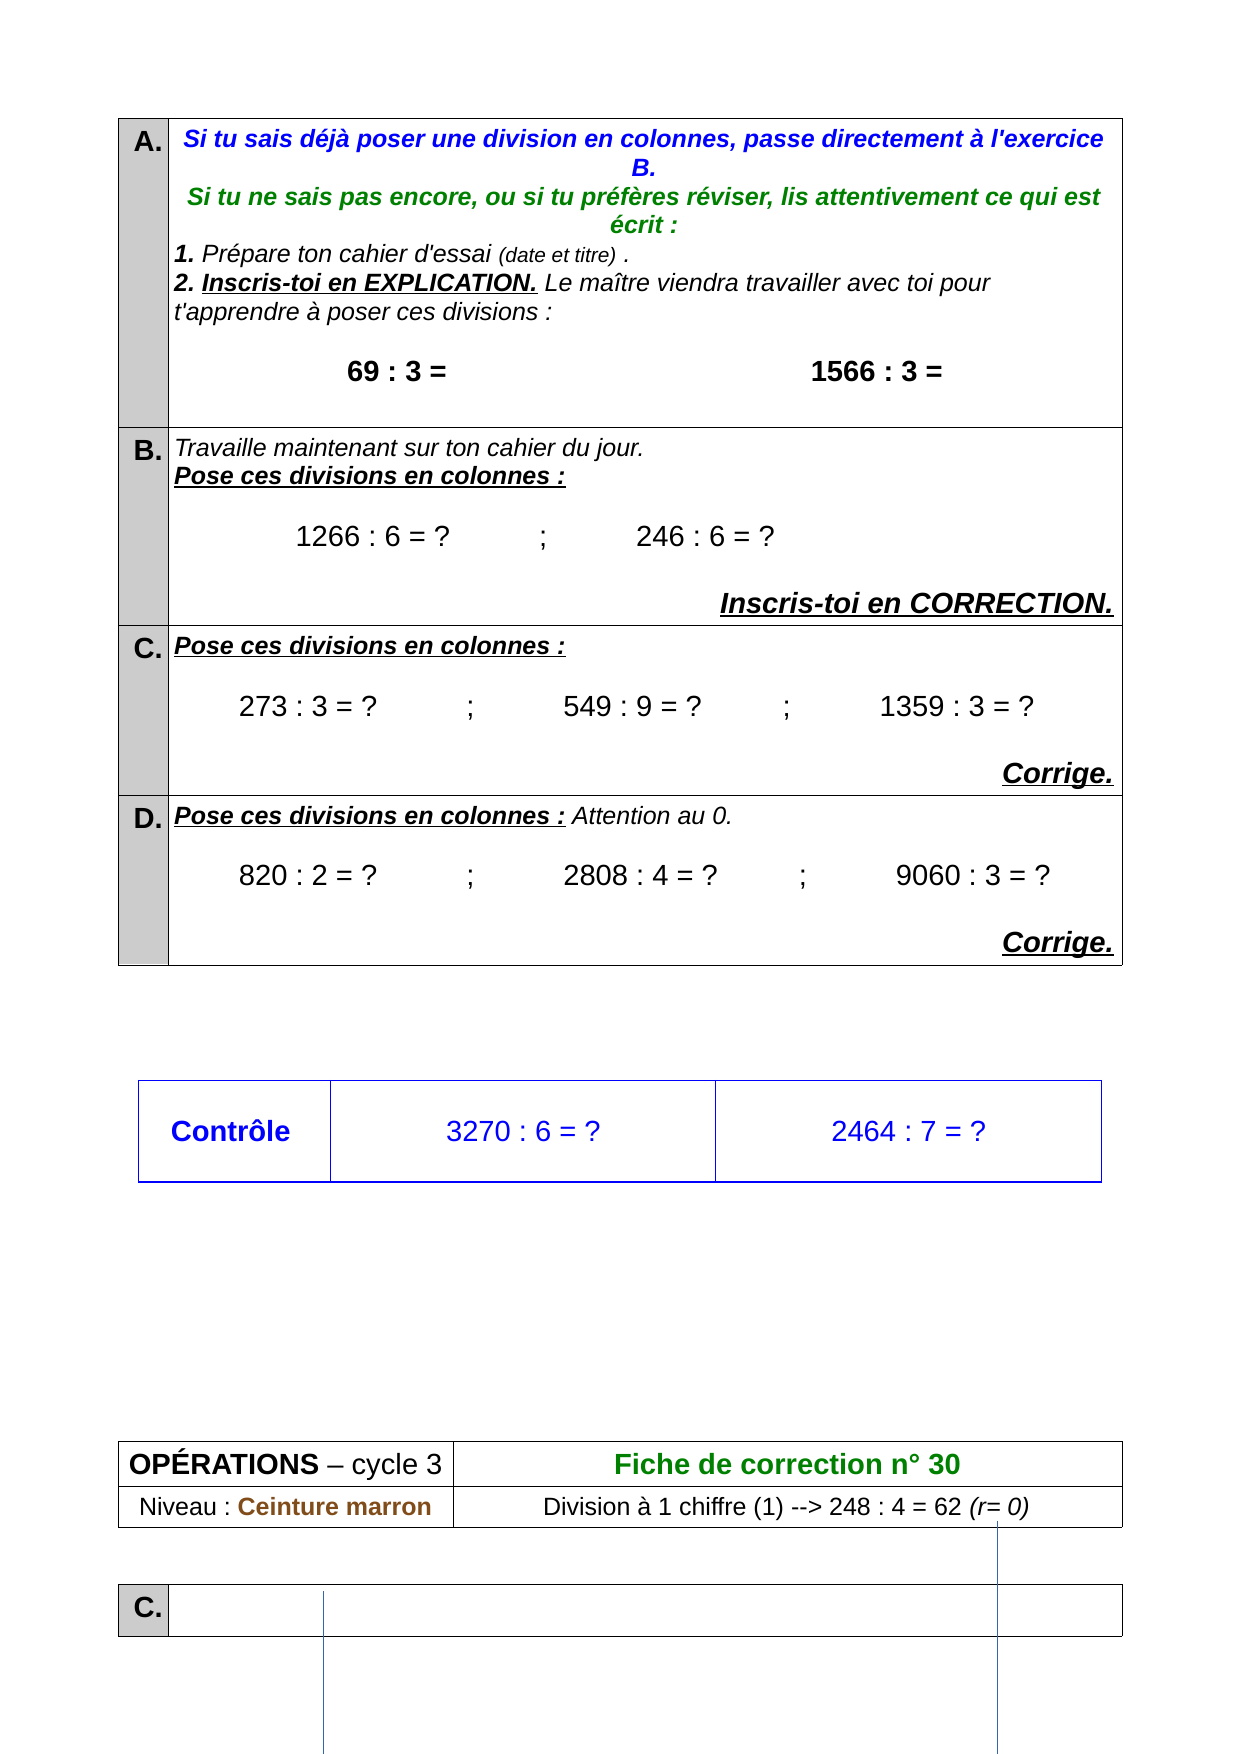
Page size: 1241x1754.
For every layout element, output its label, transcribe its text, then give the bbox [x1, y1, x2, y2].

table_header opérations – cycle 3 [119, 1442, 453, 1486]
table_cell Travaille maintenant sur ton cahier du jour. Pose ces divisions en colonnes : 1266 : 6 = ? ; 246 : 6 = ? Inscris-toi en CORRECTION. [169, 428, 1122, 625]
table_cell Division à 1 chiffre (1) --> 248 : 4 = 62 (r= 0) [454, 1487, 1122, 1527]
table_header 3270 : 6 = ? [331, 1081, 715, 1181]
table_header 2464 : 7 = ? [716, 1081, 1101, 1181]
table_header Fiche de correction n° 30 [454, 1442, 1122, 1486]
table_cell C. [119, 626, 168, 795]
table_header [169, 1585, 997, 1636]
table_cell B. [119, 428, 168, 625]
table_cell Niveau : Ceinture marron [119, 1487, 453, 1527]
table_cell Pose ces divisions en colonnes : Attention au 0. 820 : 2 = ? ; 2808 : 4 = ? ; 9060 : 3 = ? Corrige. [169, 796, 1122, 964]
table_header Contrôle [139, 1081, 330, 1181]
table_header [998, 1585, 1122, 1636]
table_cell D. [119, 796, 168, 964]
table_header A. [119, 119, 168, 427]
table_header Si tu sais déjà poser une division en colonnes, passe directement à l'exercice B. Si tu ne sais pas encore, ou si tu préfères réviser, lis attentivement ce qui est écrit : 1. Prépare ton cahier d'essai (date et titre) . 2. Inscris-toi en EXPLICATION. Le maître viendra travailler avec toi pour t'apprendre à poser ces divisions : 69 : 3 = 1566 : 3 = [169, 119, 1122, 427]
table_cell Pose ces divisions en colonnes : 273 : 3 = ? ; 549 : 9 = ? ; 1359 : 3 = ? Corrige. [169, 626, 1122, 795]
table_header C. [119, 1585, 168, 1636]
